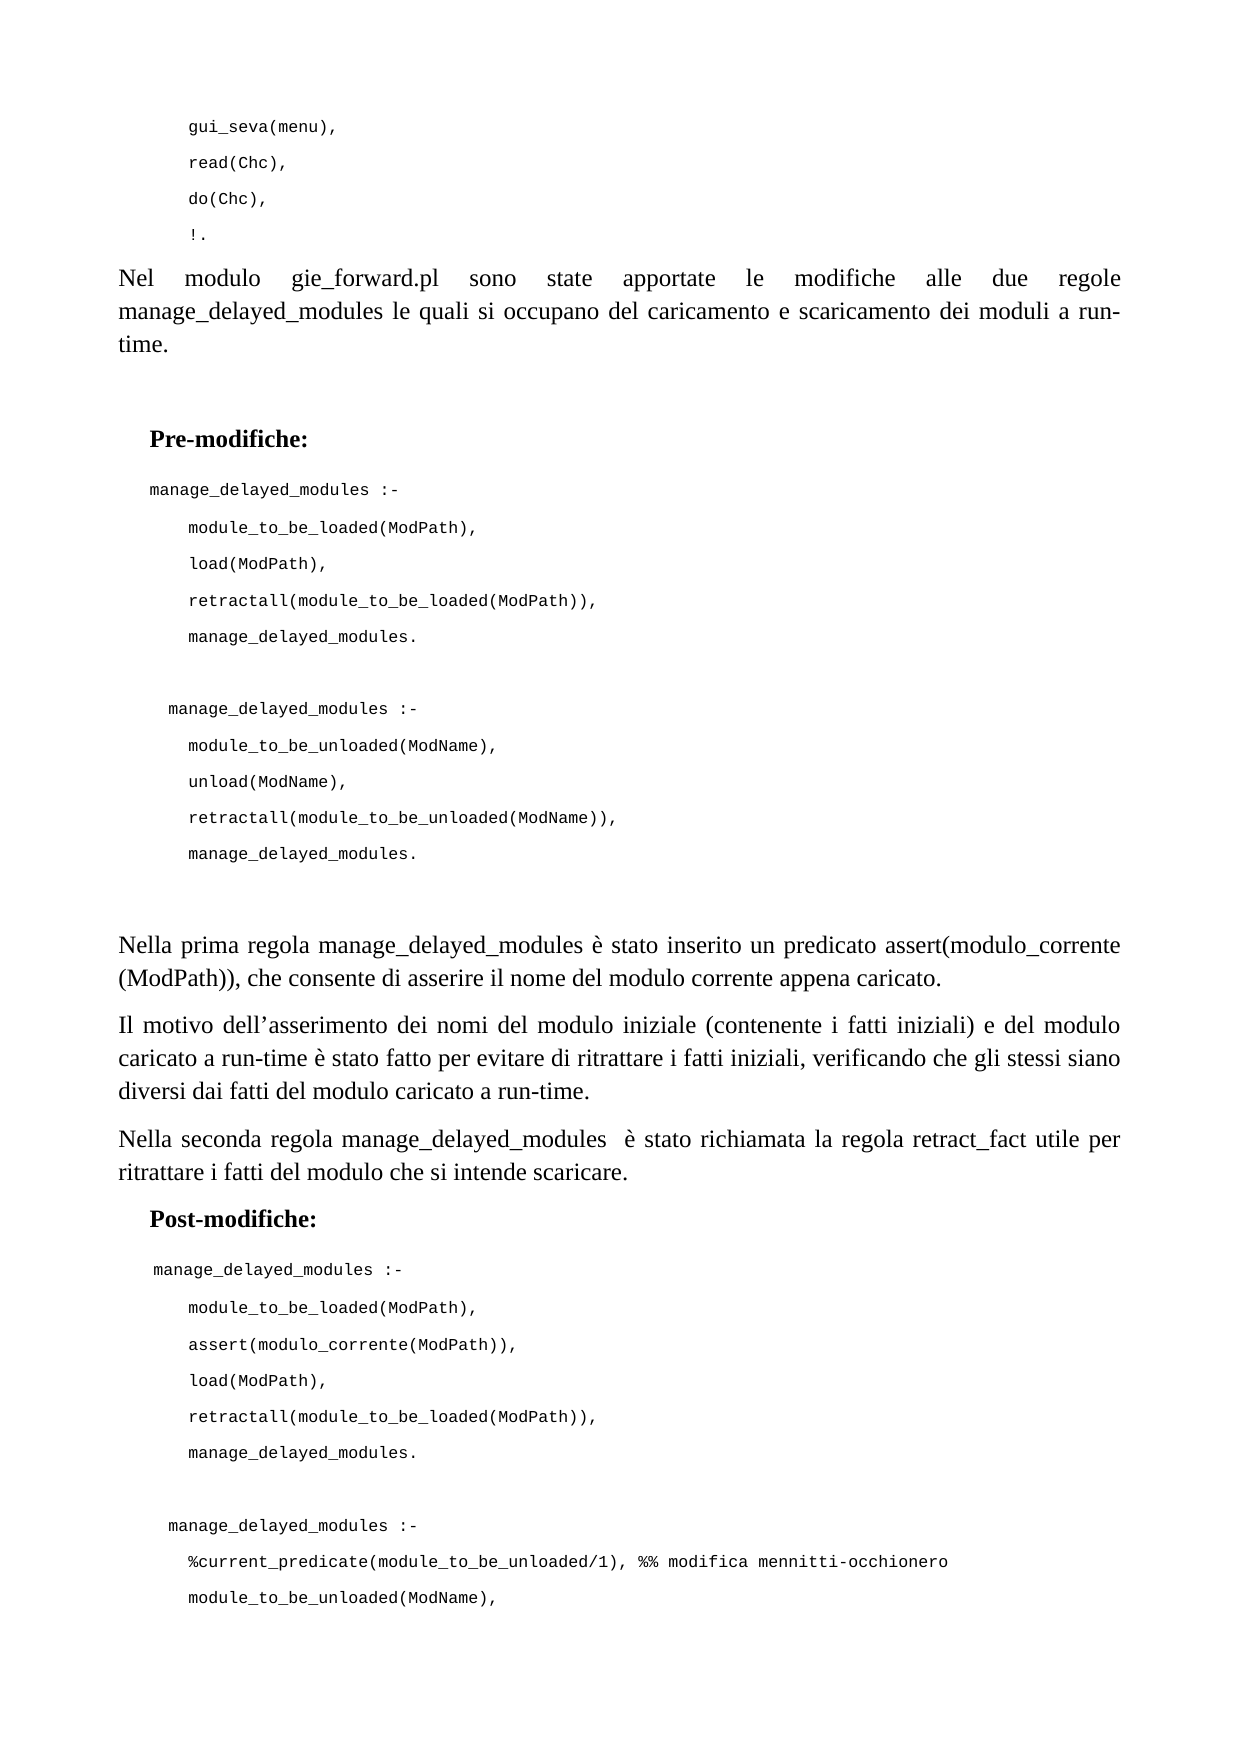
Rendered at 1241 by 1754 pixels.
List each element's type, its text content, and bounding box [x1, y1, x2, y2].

text module_to_be_loaded(ModPath), [118, 519, 1122, 538]
text unload(ModName), [118, 773, 1122, 792]
text Nel modulo gie_forward.pl sono state apportate le modifiche alle due regole manage_delayed_modules le quali si occupano del caricamento e scaricamento dei moduli a run-time. [118, 263, 1122, 358]
text manage_delayed_modules. [118, 628, 1122, 647]
text retractall(module_to_be_unloaded(ModName)), [118, 809, 1122, 828]
text manage_delayed_modules. [118, 1445, 1122, 1464]
text Pre-modifiche: [118, 424, 1122, 453]
text manage_delayed_modules :- [118, 701, 1122, 720]
text module_to_be_unloaded(ModName), [118, 1590, 1122, 1609]
text manage_delayed_modules. [118, 846, 1122, 865]
text manage_delayed_modules :- [118, 1252, 1122, 1281]
text manage_delayed_modules :- [118, 472, 1122, 501]
text retractall(module_to_be_loaded(ModPath)), [118, 1408, 1122, 1427]
text Nella seconda regola manage_delayed_modules è stato richiamata la regola retract_fact utile per ritrattare i fatti del modulo che si intende scaricare. [118, 1124, 1122, 1186]
text read(Chc), [118, 154, 1122, 173]
text Post-modifiche: [118, 1204, 1122, 1233]
text module_to_be_loaded(ModPath), [118, 1300, 1122, 1319]
text manage_delayed_modules :- [118, 1517, 1122, 1536]
text module_to_be_unloaded(ModName), [118, 737, 1122, 756]
text gui_seva(menu), [118, 118, 1122, 137]
text !. [118, 227, 1122, 246]
text load(ModPath), [118, 556, 1122, 575]
text do(Chc), [118, 191, 1122, 209]
text Nella prima regola manage_delayed_modules è stato inserito un predicato assert(modulo_corrente (ModPath)), che consente di asserire il nome del modulo corrente appena caricato. [118, 930, 1122, 991]
text %current_predicate(module_to_be_unloaded/1), %% modifica mennitti-occhionero [118, 1553, 1122, 1572]
text retractall(module_to_be_loaded(ModPath)), [118, 592, 1122, 611]
text load(ModPath), [118, 1372, 1122, 1391]
text assert(modulo_corrente(ModPath)), [118, 1336, 1122, 1355]
text Il motivo dell’asserimento dei nomi del modulo iniziale (contenente i fatti iniziali) e del modulo caricato a run-time è stato fatto per evitare di ritrattare i fatti iniziali, verificando che gli stessi siano diversi dai fatti del modulo caricato a run-time. [118, 1010, 1122, 1105]
